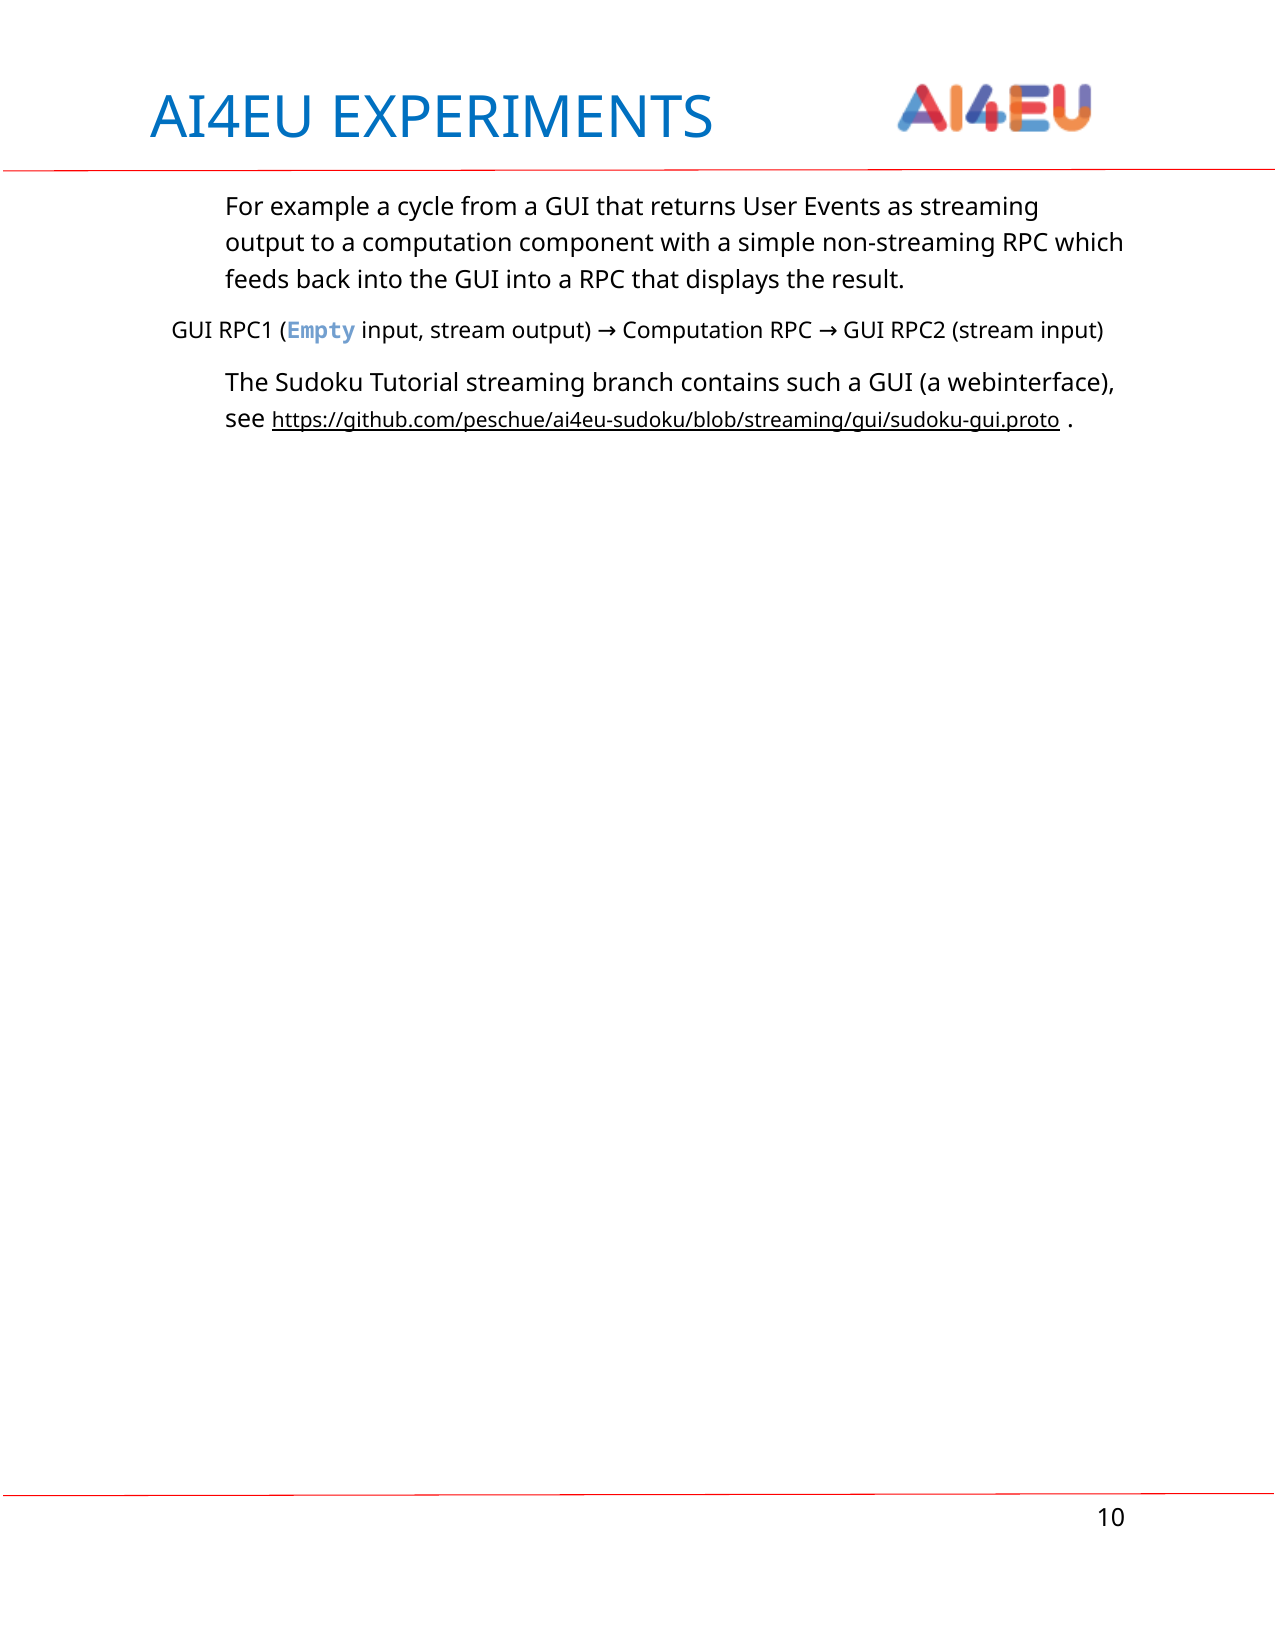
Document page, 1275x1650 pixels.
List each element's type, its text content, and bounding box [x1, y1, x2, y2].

list For example a cycle from a GUI that returns User Events as streaming output to a computation component with a simple non-streaming RPC which feeds back into the GUI into a RPC that displays the result. [187, 188, 1125, 295]
text GUI RPC1 (Empty input, stream output) → Computation RPC → GUI RPC2 (stream input) [150, 314, 1125, 346]
picture [892, 78, 1099, 143]
list The Sudoku Tutorial streaming branch contains such a GUI (a webinterface), see https://github.com/peschue/ai4eu-sudoku/blob/streaming/gui/sudoku-gui.proto . [187, 364, 1125, 435]
